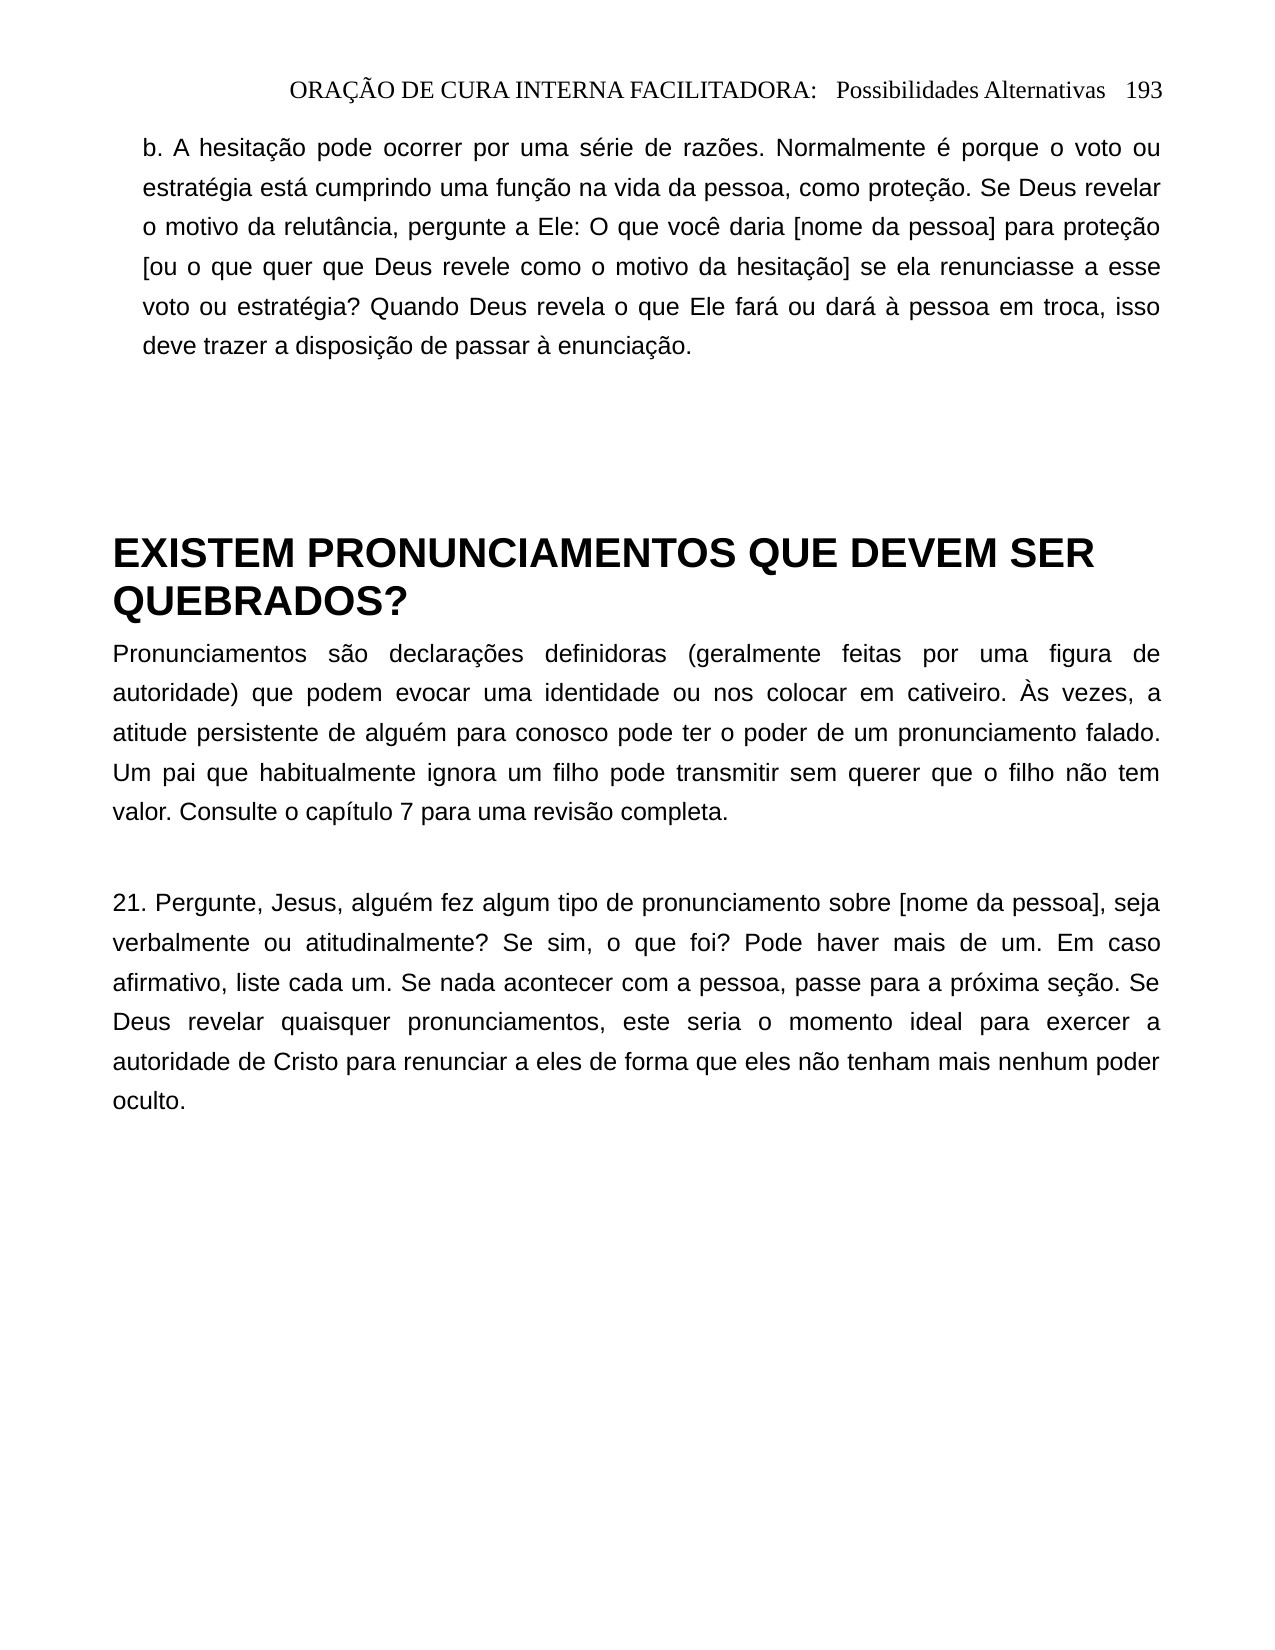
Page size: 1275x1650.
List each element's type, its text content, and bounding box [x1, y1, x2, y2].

text Pronunciamentos são declarações definidoras (geralmente feitas por uma figura de autoridade) que podem evocar uma identidade ou nos colocar em cativeiro. Às vezes, a atitude persistente de alguém para conosco pode ter o poder de um pronunciamento falado. Um pai que habitualmente ignora um filho pode transmitir sem querer que o filho não tem valor. Consulte o capítulo 7 para uma revisão completa. [112, 639, 1162, 826]
text b. A hesitação pode ocorrer por uma série de razões. Normalmente é porque o voto ou estratégia está cumprindo uma função na vida da pessoa, como proteção. Se Deus revelar o motivo da relutância, pergunte a Ele: O que você daria [nome da pessoa] para proteção [ou o que quer que Deus revele como o motivo da hesitação] se ela renunciasse a esse voto ou estratégia? Quando Deus revela o que Ele fará ou dará à pessoa em troca, isso deve trazer a disposição de passar à enunciação. [142, 133, 1162, 360]
subtitle EXISTEM PRONUNCIAMENTOS QUE DEVEM SER QUEBRADOS? [112, 528, 1162, 624]
text 21. Pergunte, Jesus, alguém fez algum tipo de pronunciamento sobre [nome da pessoa], seja verbalmente ou atitudinalmente? Se sim, o que foi? Pode haver mais de um. Em caso afirmativo, liste cada um. Se nada acontecer com a pessoa, passe para a próxima seção. Se Deus revelar quaisquer pronunciamentos, este seria o momento ideal para exercer a autoridade de Cristo para renunciar a eles de forma que eles não tenham mais nenhum poder oculto. [112, 888, 1162, 1115]
